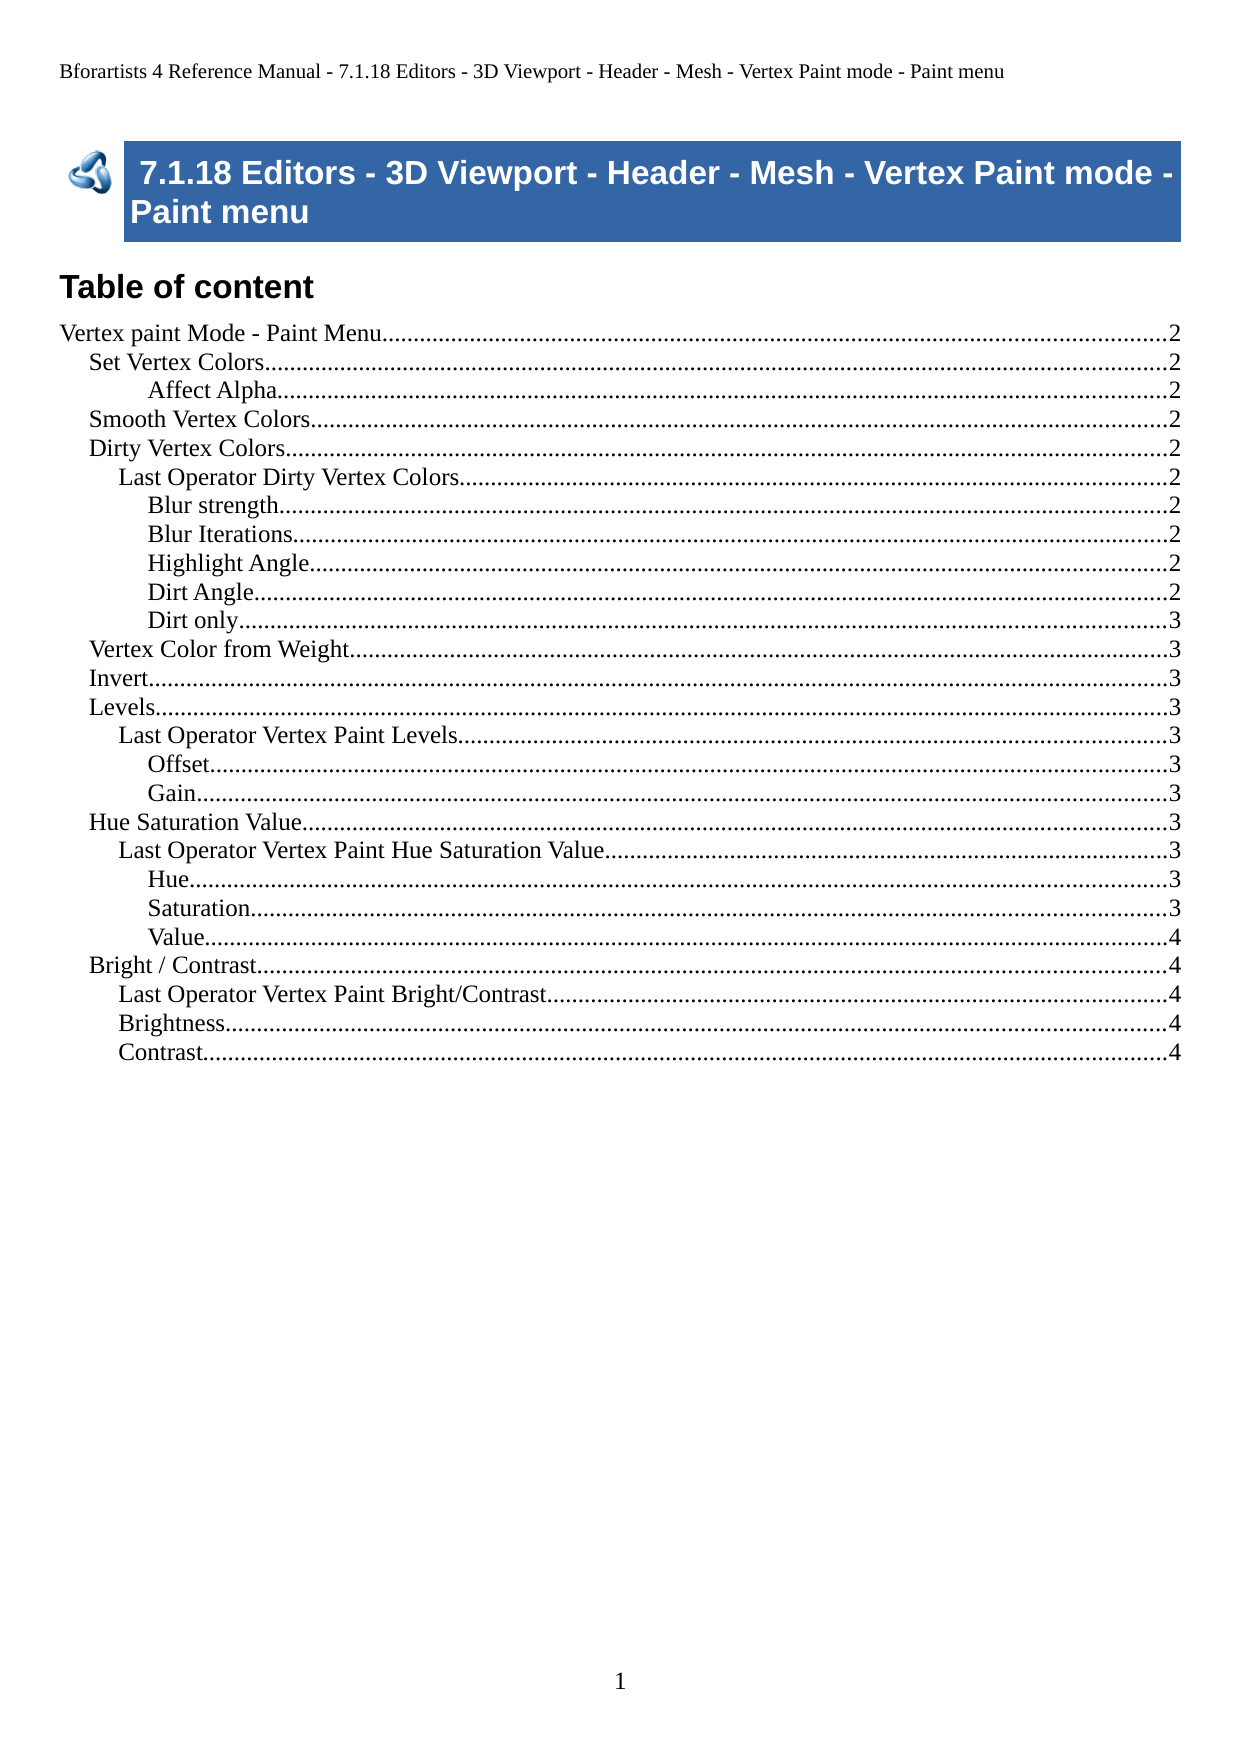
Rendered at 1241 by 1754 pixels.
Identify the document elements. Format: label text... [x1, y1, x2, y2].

text Offset 3 [147, 749, 1181, 778]
text Affect Alpha 2 [147, 375, 1181, 404]
text Bright / Contrast 4 [88, 950, 1181, 979]
text Last Operator Vertex Paint Levels 3 [118, 720, 1181, 749]
table_header [59, 141, 124, 242]
text Vertex paint Mode - Paint Menu 2 [59, 318, 1181, 347]
text Set Vertex Colors 2 [88, 347, 1181, 375]
picture [65, 147, 114, 197]
text Blur strength 2 [147, 490, 1181, 519]
text Dirt Angle 2 [147, 577, 1181, 605]
text Highlight Angle 2 [147, 548, 1181, 577]
text Dirty Vertex Colors 2 [88, 433, 1181, 462]
text Dirt only 3 [147, 605, 1181, 634]
text Vertex Color from Weight 3 [88, 634, 1181, 663]
text Last Operator Vertex Paint Bright/Contrast 4 [118, 979, 1181, 1008]
text Value 4 [147, 922, 1181, 950]
text Smooth Vertex Colors 2 [88, 404, 1181, 433]
text Last Operator Dirty Vertex Colors 2 [118, 462, 1181, 490]
text Invert 3 [88, 663, 1181, 692]
subtitle Table of content [59, 267, 1181, 305]
text Brightness 4 [118, 1008, 1181, 1037]
text Last Operator Vertex Paint Hue Saturation Value 3 [118, 835, 1181, 864]
text Saturation 3 [147, 893, 1181, 922]
text Gain 3 [147, 778, 1181, 807]
text Hue Saturation Value 3 [88, 807, 1181, 835]
text Contrast 4 [118, 1037, 1181, 1065]
text Levels 3 [88, 692, 1181, 720]
table_header 7.1.18 Editors - 3D Viewport - Header - Mesh - Vertex Paint mode - Paint menu [124, 141, 1181, 242]
text Blur Iterations 2 [147, 519, 1181, 548]
text Hue 3 [147, 864, 1181, 893]
